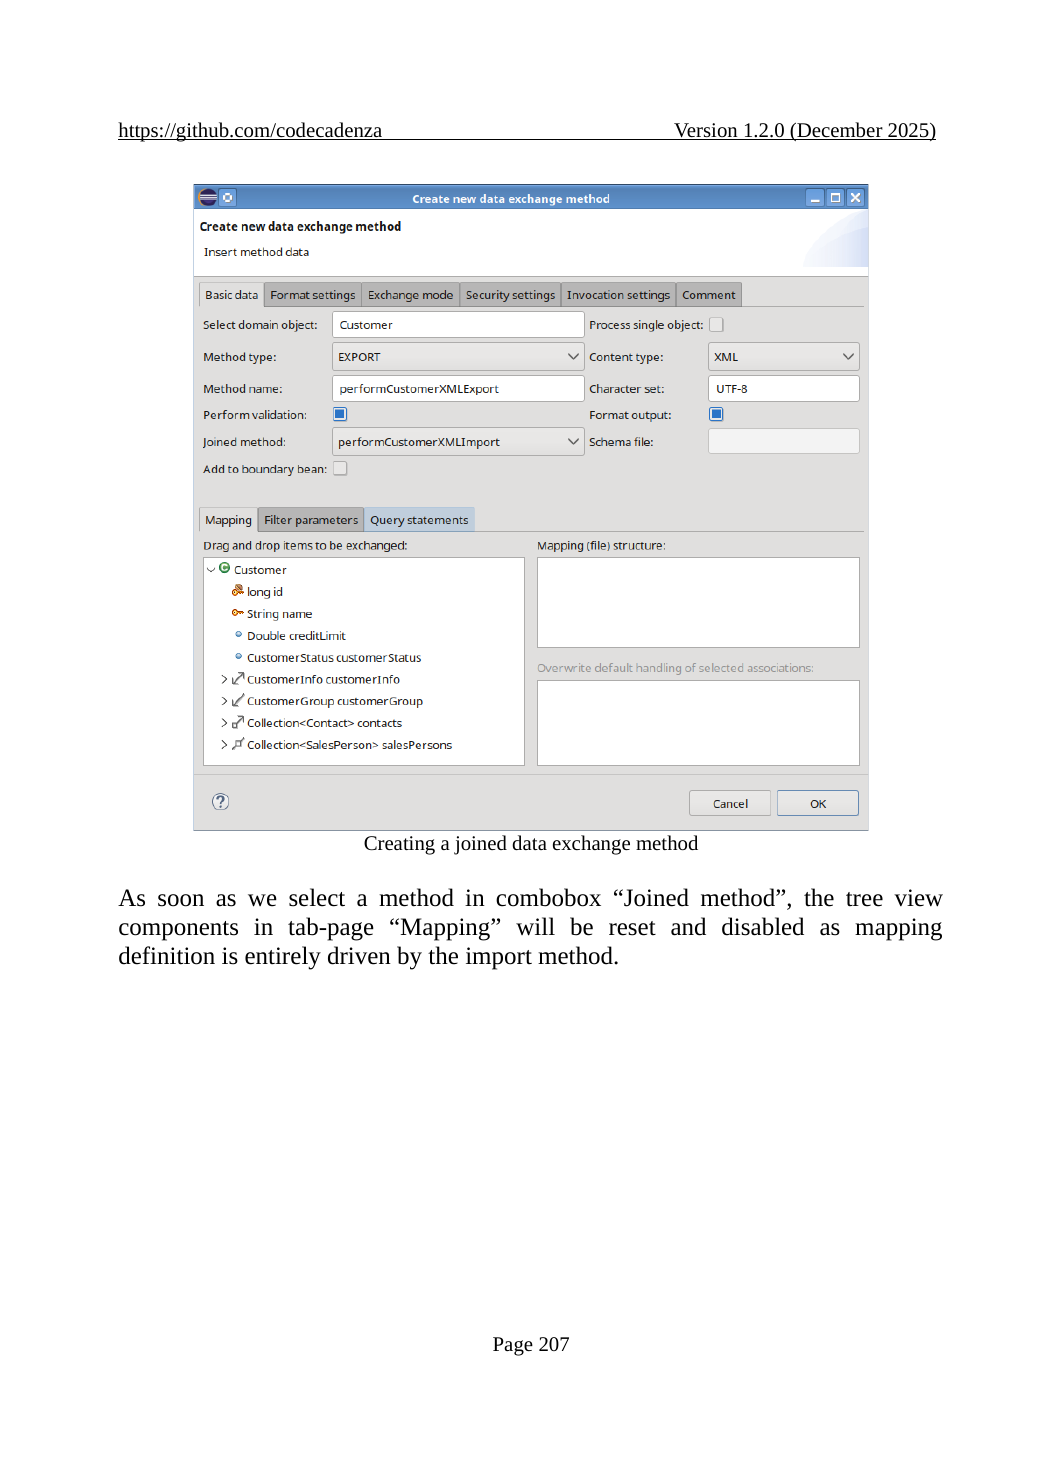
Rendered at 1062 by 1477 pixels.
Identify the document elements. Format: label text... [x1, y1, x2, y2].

picture [193, 184, 869, 831]
text As soon as we select a method in combobox “Joined method”, the tree view components in tab-page “Mapping” will be reset and disabled as mapping definition is entirely driven by the import method. [118, 883, 944, 970]
text Creating a joined data exchange method [193, 831, 868, 855]
